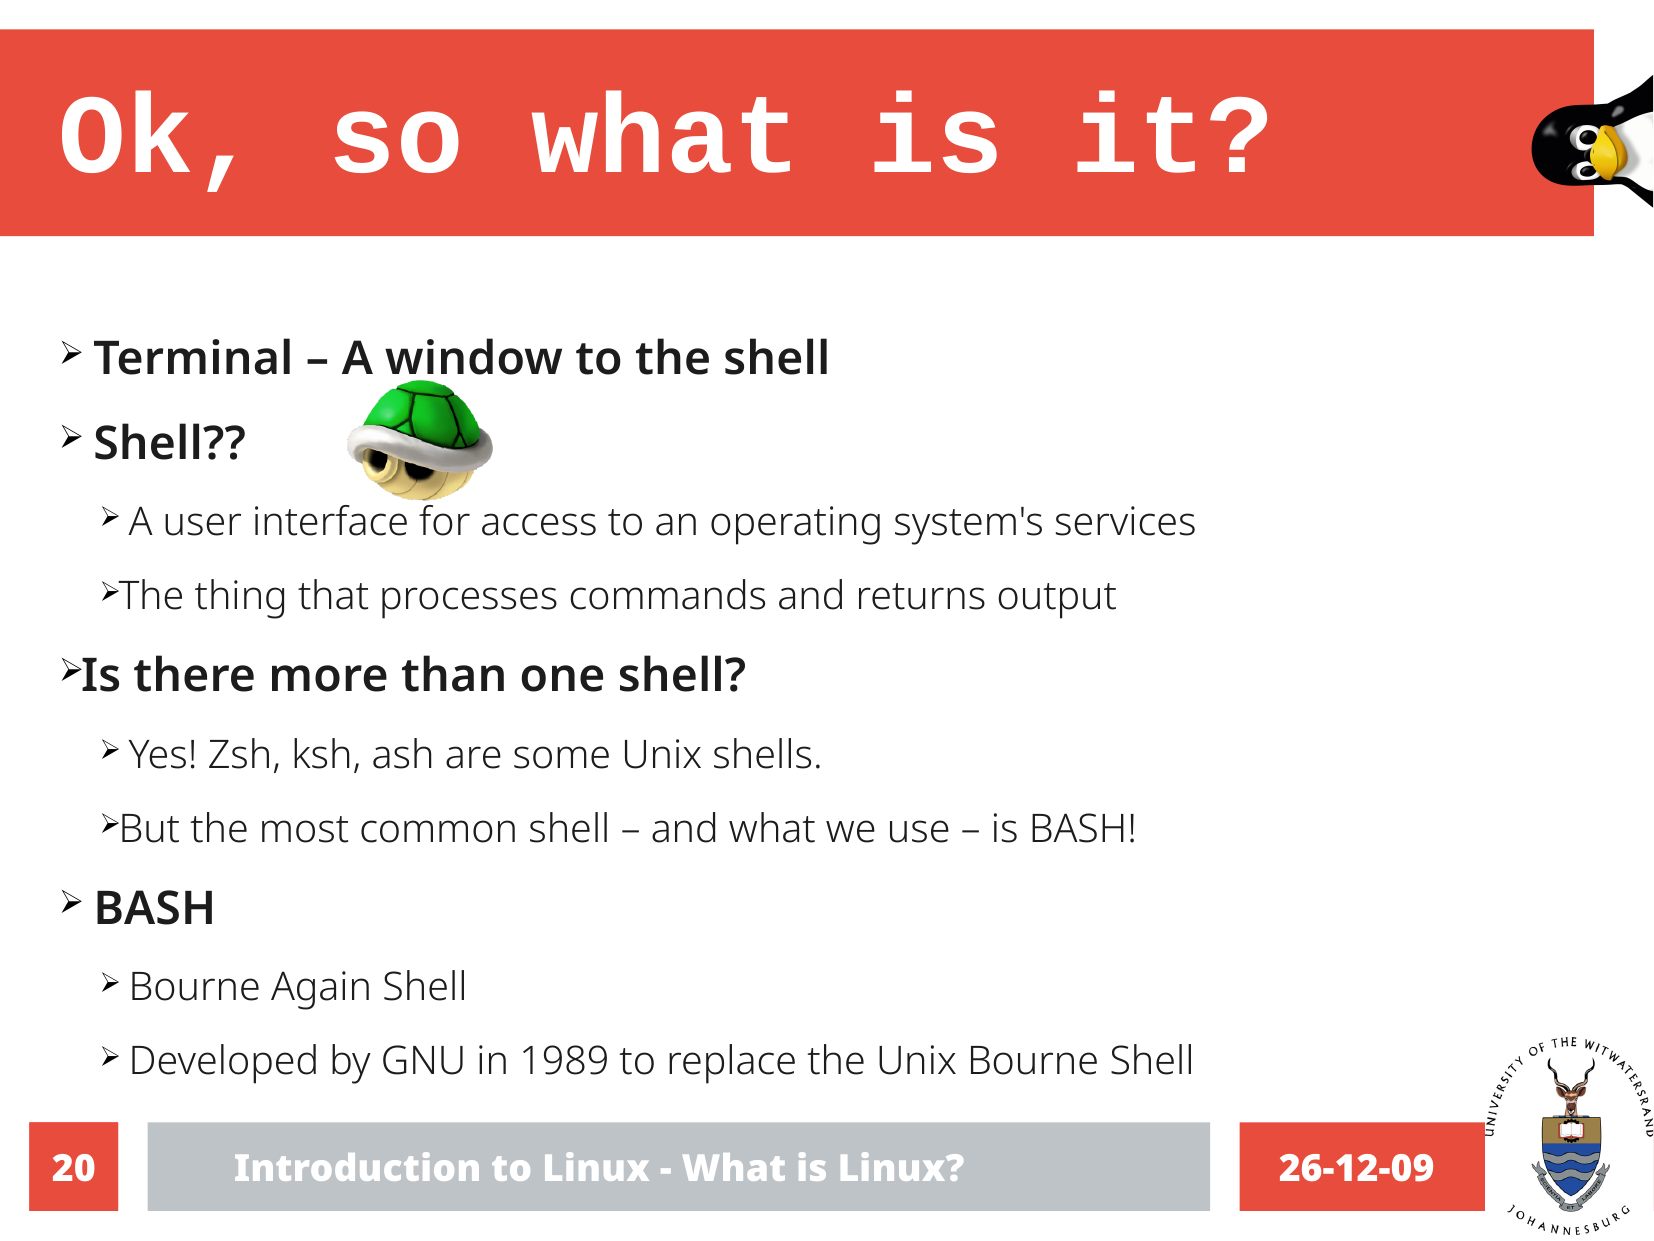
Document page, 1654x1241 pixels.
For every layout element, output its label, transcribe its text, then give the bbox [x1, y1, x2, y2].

title Ok, so what is it? [58, 59, 1594, 207]
picture [1514, 23, 1654, 276]
picture [1485, 1037, 1654, 1235]
list Terminal – A window to the shell Shell?? A user interface for access to an operating system's services The thing that processes commands and returns output Is there more than one shell? Yes! Zsh, ksh, ash are some Unix shells. But the most common shell – and what we use – is BASH! BASH Bourne Again Shell Developed by GNU in 1989 to replace the Unix Bourne Shell [58, 324, 1565, 1093]
picture [345, 366, 493, 514]
